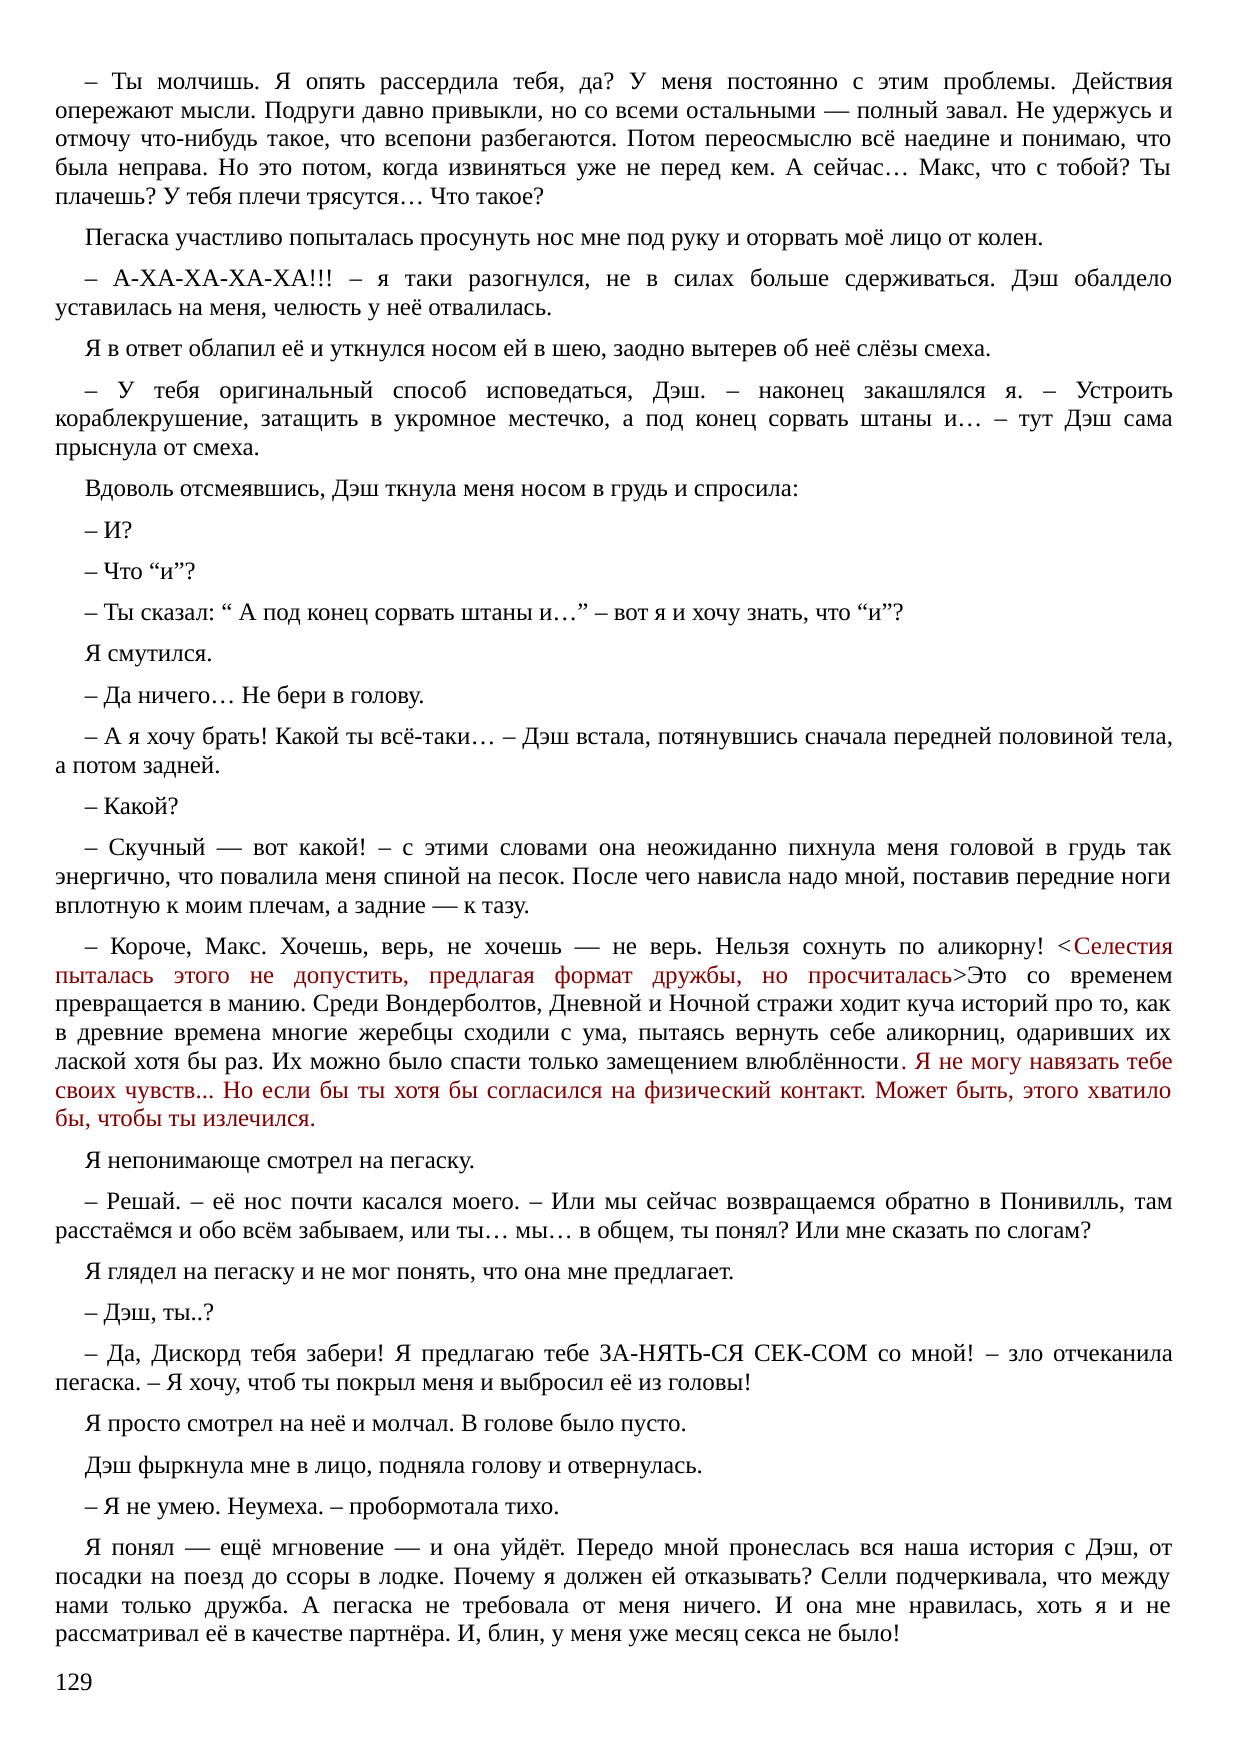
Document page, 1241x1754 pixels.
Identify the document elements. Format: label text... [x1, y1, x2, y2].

text – Я не умею. Неумеха. – пробормотала тихо. [55, 1491, 1173, 1520]
text – Какой? [55, 791, 1173, 820]
text – Да, Дискорд тебя забери! Я предлагаю тебе ЗА-НЯТЬ-СЯ СЕК-СОМ со мной! – зло отчеканила пегаска. – Я хочу, чтоб ты покрыл меня и выбросил её из головы! [55, 1338, 1173, 1396]
text Я понял — ещё мгновение — и она уйдёт. Передо мной пронеслась вся наша история с Дэш, от посадки на поезд до ссоры в лодке. Почему я должен ей отказывать? Селли подчеркивала, что между нами только дружба. А пегаска не требовала от меня ничего. И она мне нравилась, хоть я и не рассматривал её в качестве партнёра. И, блин, у меня уже месяц секса не было! [55, 1532, 1173, 1647]
text – Ты сказал: “ А под конец сорвать штаны и…” – вот я и хочу знать, что “и”? [55, 597, 1173, 626]
text – Решай. – её нос почти касался моего. – Или мы сейчас возвращаемся обратно в Понивилль, там расстаёмся и обо всём забываем, или ты… мы… в общем, ты понял? Или мне сказать по слогам? [55, 1186, 1173, 1243]
text Я глядел на пегаску и не мог понять, что она мне предлагает. [55, 1256, 1173, 1285]
text – А я хочу брать! Какой ты всё-таки… – Дэш встала, потянувшись сначала передней половиной тела, а потом задней. [55, 721, 1173, 778]
text – Скучный — вот какой! – с этими словами она неожиданно пихнула меня головой в грудь так энергично, что повалила меня спиной на песок. После чего нависла надо мной, поставив передние ноги вплотную к моим плечам, а задние — к тазу. [55, 832, 1173, 918]
text – Короче, Макс. Хочешь, верь, не хочешь — не верь. Нельзя сохнуть по аликорну! <Селестия пыталась этого не допустить, предлагая формат дружбы, но просчиталась>Это со временем превращается в манию. Среди Вондерболтов, Дневной и Ночной стражи ходит куча историй про то, как в древние времена многие жеребцы сходили с ума, пытаясь вернуть себе аликорниц, одаривших их лаской хотя бы раз. Их можно было спасти только замещением влюблённости. Я не могу навязать тебе своих чувств... Но если бы ты хотя бы согласился на физический контакт. Может быть, этого хватило бы, чтобы ты излечился. [55, 931, 1173, 1132]
text – А-ХА-ХА-ХА-ХА!!! – я таки разогнулся, не в силах больше сдерживаться. Дэш обалдело уставилась на меня, челюсть у неё отвалилась. [55, 263, 1173, 321]
text – И? [55, 515, 1173, 543]
text Пегаска участливо попыталась просунуть нос мне под руку и оторвать моё лицо от колен. [55, 222, 1173, 251]
text Я в ответ облапил её и уткнулся носом ей в шею, заодно вытерев об неё слёзы смеха. [55, 333, 1173, 362]
text Я смутился. [55, 638, 1173, 667]
text – У тебя оригинальный способ исповедаться, Дэш. – наконец закашлялся я. – Устроить кораблекрушение, затащить в укромное местечко, а под конец сорвать штаны и… – тут Дэш сама прыснула от смеха. [55, 375, 1173, 461]
text – Дэш, ты..? [55, 1297, 1173, 1326]
text – Ты молчишь. Я опять рассердила тебя, да? У меня постоянно с этим проблемы. Действия опережают мысли. Подруги давно привыкли, но со всеми остальными — полный завал. Не удержусь и отмочу что-нибудь такое, что всепони разбегаются. Потом переосмыслю всё наедине и понимаю, что была неправа. Но это потом, когда извиняться уже не перед кем. А сейчас… Макс, что с тобой? Ты плачешь? У тебя плечи трясутся… Что такое? [55, 66, 1173, 210]
text – Да ничего… Не бери в голову. [55, 680, 1173, 708]
text Я непонимающе смотрел на пегаску. [55, 1145, 1173, 1173]
text Я просто смотрел на неё и молчал. В голове было пусто. [55, 1408, 1173, 1437]
text – Что “и”? [55, 556, 1173, 585]
text Вдоволь отсмеявшись, Дэш ткнула меня носом в грудь и спросила: [55, 473, 1173, 502]
text Дэш фыркнула мне в лицо, подняла голову и отвернулась. [55, 1450, 1173, 1478]
